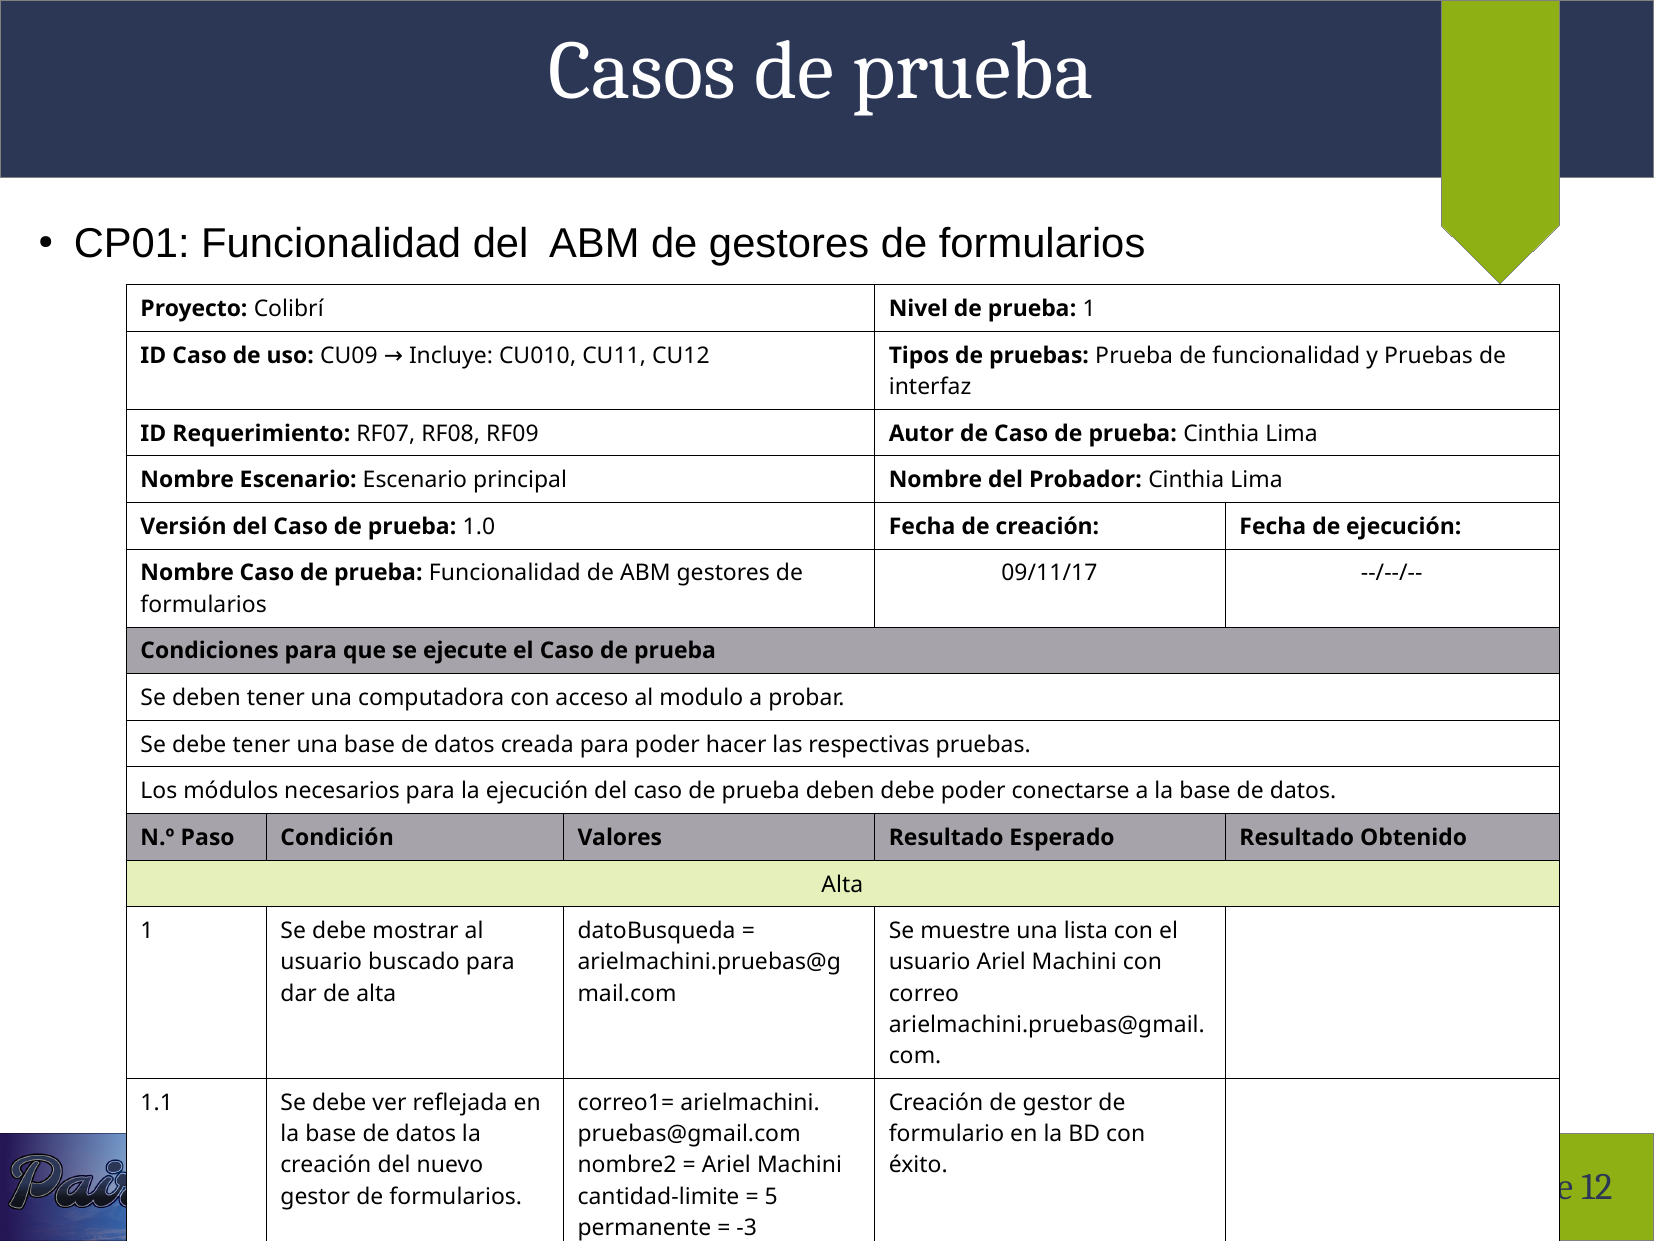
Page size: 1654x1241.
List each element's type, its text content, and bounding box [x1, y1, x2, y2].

table_cell Resultado Esperado [875, 814, 1225, 860]
table_cell 1 [127, 907, 266, 1078]
table_cell Alta [127, 861, 1559, 906]
table_cell 09/11/17 [875, 550, 1225, 627]
text_box Casos de prueba [342, 15, 1300, 130]
table_cell [1226, 907, 1559, 1078]
table_header Nivel de prueba: 1 [875, 285, 1559, 331]
table_cell --/--/-- [1226, 550, 1559, 627]
table_cell Creación de gestor de formulario en la BD con éxito. [875, 1079, 1225, 1241]
text_box [0, 0, 1654, 212]
table_cell Nombre Escenario: Escenario principal [127, 456, 874, 502]
table_cell ID Caso de uso: CU09 → Incluye: CU010, CU11, CU12 [127, 332, 874, 409]
table_cell [1226, 1079, 1559, 1241]
text_box CP01: Funcionalidad del ABM de gestores de formularios [23, 212, 1619, 299]
table_cell N.º Paso [127, 814, 266, 860]
table_cell Autor de Caso de prueba: Cinthia Lima [875, 410, 1559, 455]
table_cell correo1= arielmachini. pruebas@gmail.com nombre2 = Ariel Machini cantidad-limite = 5 permanente = -3 libertad = Si [564, 1079, 874, 1241]
table_cell Condición [267, 814, 563, 860]
table_cell Condiciones para que se ejecute el Caso de prueba [127, 628, 1559, 673]
table_cell Se debe tener una base de datos creada para poder hacer las respectivas pruebas. [127, 721, 1559, 766]
table_cell Se muestre una lista con el usuario Ariel Machini con correo arielmachini.pruebas@gmail.com. [875, 907, 1225, 1078]
table_cell datoBusqueda = arielmachini.pruebas@gmail.com [564, 907, 874, 1078]
table_cell Se deben tener una computadora con acceso al modulo a probar. [127, 674, 1559, 720]
table_cell Fecha de creación: [875, 503, 1225, 549]
table_cell Se debe ver reflejada en la base de datos la creación del nuevo gestor de formularios. [267, 1079, 563, 1241]
table_cell Tipos de pruebas: Prueba de funcionalidad y Pruebas de interfaz [875, 332, 1559, 409]
table_cell Resultado Obtenido [1226, 814, 1559, 860]
text_box [1560, 1133, 1654, 1158]
table_cell Nombre Caso de prueba: Funcionalidad de ABM gestores de formularios [127, 550, 874, 627]
table_cell Versión del Caso de prueba: 1.0 [127, 503, 874, 549]
picture [0, 1133, 126, 1241]
table_cell Los módulos necesarios para la ejecución del caso de prueba deben debe poder conectarse a la base de datos. [127, 767, 1559, 813]
table_cell Valores [564, 814, 874, 860]
table_cell 1.1 [127, 1079, 266, 1241]
table_cell ID Requerimiento: RF07, RF08, RF09 [127, 410, 874, 455]
table_header Proyecto: Colibrí [127, 285, 874, 331]
table_cell Fecha de ejecución: [1226, 503, 1559, 549]
table_cell Nombre del Probador: Cinthia Lima [875, 456, 1559, 502]
table_cell Se debe mostrar al usuario buscado para dar de alta [267, 907, 563, 1078]
text_box <number> de 12 [1560, 1158, 1654, 1241]
